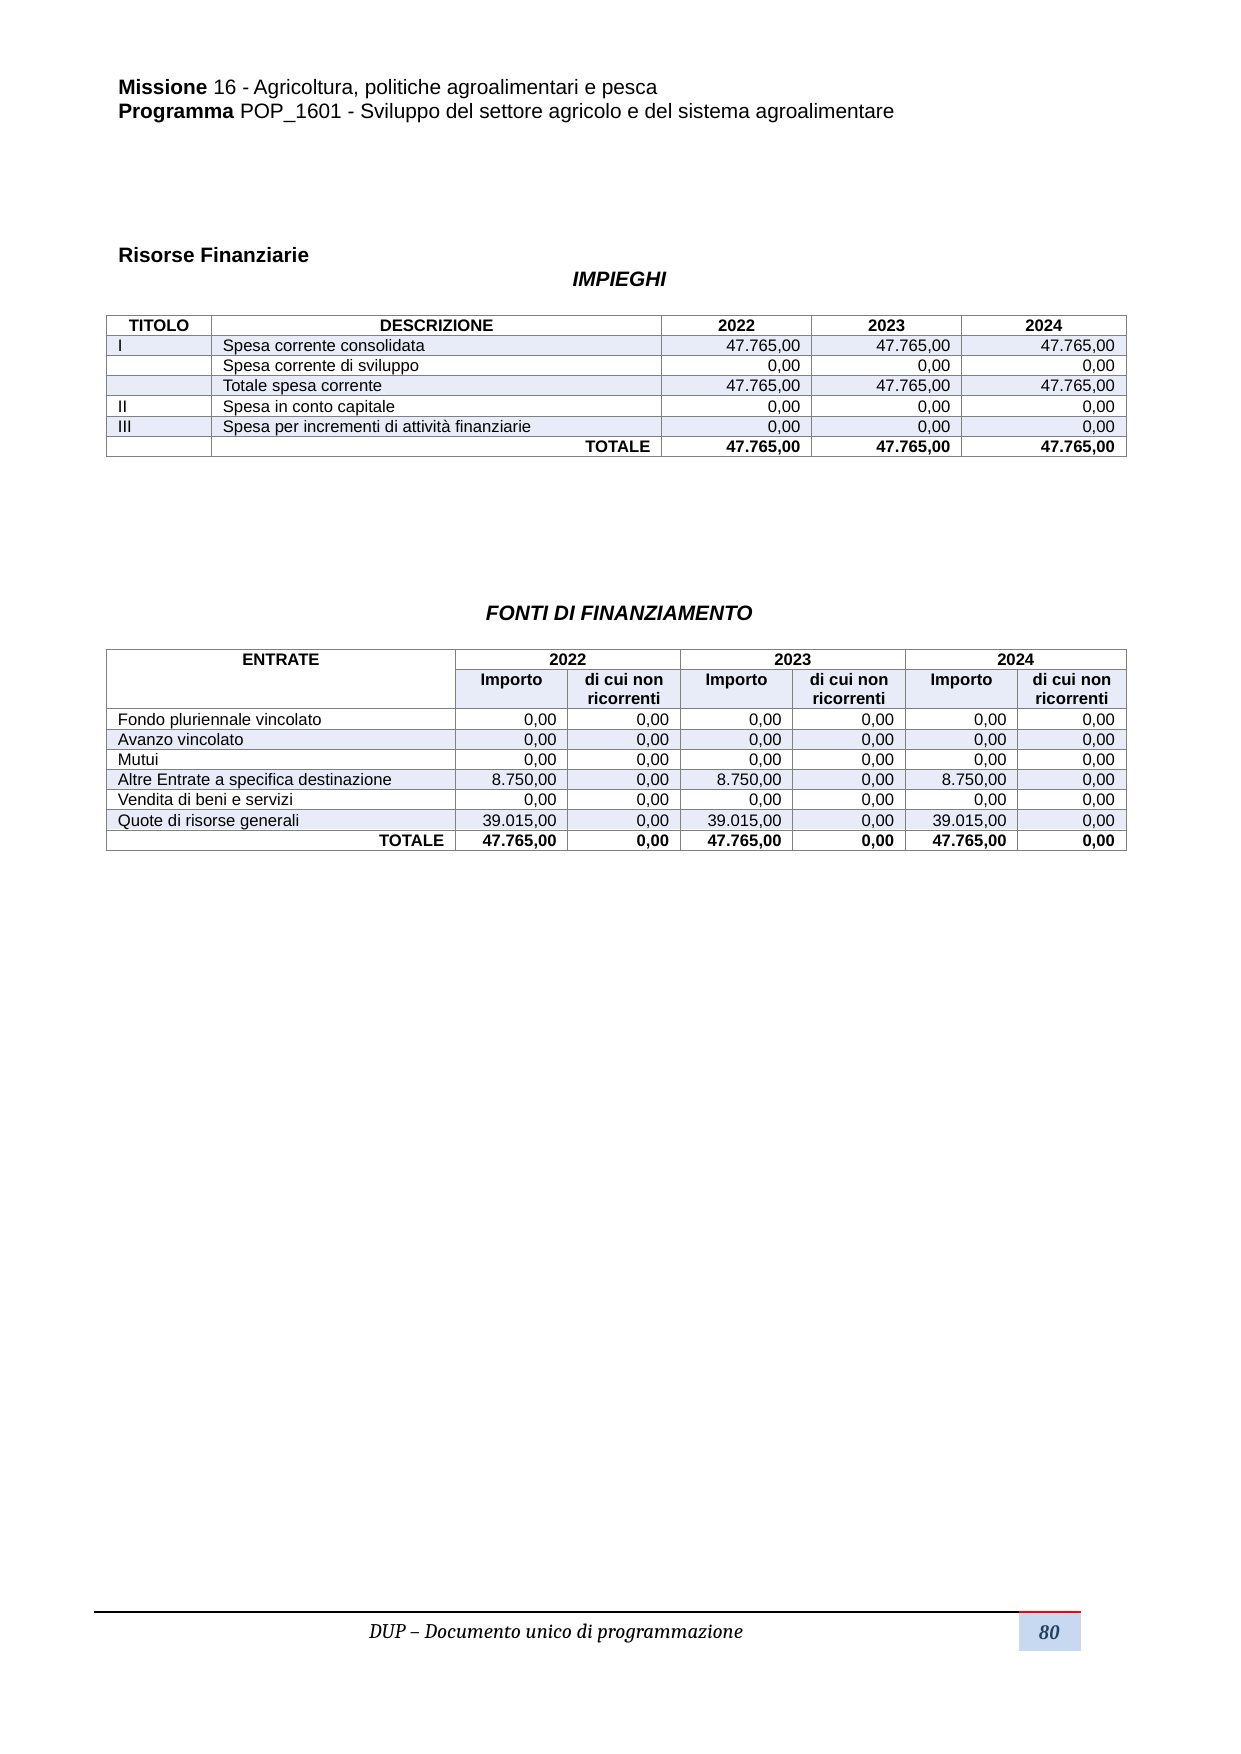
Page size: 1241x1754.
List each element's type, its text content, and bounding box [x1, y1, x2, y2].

text FONTI DI FINANZIAMENTO [118, 601, 1122, 625]
table_cell Mutui [107, 750, 455, 769]
table_cell [107, 437, 211, 456]
table_cell 0,00 [1018, 770, 1126, 789]
table_header DESCRIZIONE [212, 316, 661, 335]
table_cell 0,00 [456, 750, 567, 769]
table_header 2023 [812, 316, 961, 335]
table_cell 0,00 [681, 709, 792, 728]
table_cell 47.765,00 [662, 336, 811, 355]
table_cell 0,00 [456, 790, 567, 809]
table_cell I [107, 336, 211, 355]
table_cell 0,00 [906, 790, 1017, 809]
table_header 2022 [456, 650, 680, 669]
table_cell 0,00 [793, 810, 905, 829]
table_cell Spesa in conto capitale [212, 396, 661, 416]
table_cell 47.765,00 [906, 831, 1017, 850]
table_cell 0,00 [568, 831, 680, 850]
table_cell 39.015,00 [906, 810, 1017, 829]
table_cell 0,00 [812, 396, 961, 416]
table_cell 47.765,00 [812, 336, 961, 355]
table_cell di cui non ricorrenti [1018, 670, 1126, 708]
table_cell 0,00 [1018, 810, 1126, 829]
table_cell 0,00 [568, 709, 680, 728]
table_cell II [107, 396, 211, 416]
table_cell Fondo pluriennale vincolato [107, 709, 455, 728]
table_cell Spesa corrente di sviluppo [212, 356, 661, 375]
table_cell 0,00 [906, 730, 1017, 749]
table_cell TOTALE [107, 831, 455, 850]
table_cell 0,00 [793, 790, 905, 809]
table_cell 0,00 [662, 356, 811, 375]
table_cell 0,00 [962, 417, 1126, 436]
table_cell di cui non ricorrenti [568, 670, 680, 708]
table_cell 0,00 [1018, 730, 1126, 749]
table_cell 0,00 [568, 730, 680, 749]
table_cell di cui non ricorrenti [793, 670, 905, 708]
table_cell 8.750,00 [906, 770, 1017, 789]
table_cell 0,00 [1018, 790, 1126, 809]
table_cell 47.765,00 [662, 437, 811, 456]
table_cell 0,00 [568, 750, 680, 769]
table_cell 0,00 [1018, 831, 1126, 850]
table_cell 0,00 [456, 709, 567, 728]
table_cell Avanzo vincolato [107, 730, 455, 749]
table_cell 0,00 [1018, 750, 1126, 769]
table_cell Altre Entrate a specifica destinazione [107, 770, 455, 789]
table_cell 47.765,00 [812, 437, 961, 456]
table_cell 0,00 [681, 730, 792, 749]
table_cell 47.765,00 [962, 336, 1126, 355]
table_cell 0,00 [793, 831, 905, 850]
table_cell 0,00 [568, 810, 680, 829]
table_cell 39.015,00 [456, 810, 567, 829]
table_cell 0,00 [568, 770, 680, 789]
table_cell 0,00 [456, 730, 567, 749]
table_cell III [107, 417, 211, 436]
table_header 2023 [681, 650, 905, 669]
text Missione 16 - Agricoltura, politiche agroalimentari e pesca [118, 75, 1122, 99]
table_cell Totale spesa corrente [212, 376, 661, 395]
table_cell 0,00 [793, 730, 905, 749]
table_header ENTRATE [107, 650, 455, 708]
table_header 2022 [662, 316, 811, 335]
table_cell [107, 376, 211, 395]
table_cell 0,00 [962, 396, 1126, 416]
table_header 2024 [906, 650, 1126, 669]
table_cell 0,00 [681, 750, 792, 769]
table_cell 8.750,00 [681, 770, 792, 789]
table_cell 0,00 [962, 356, 1126, 375]
table_cell 0,00 [662, 396, 811, 416]
table_cell 47.765,00 [456, 831, 567, 850]
table_cell 0,00 [812, 417, 961, 436]
table_cell 0,00 [793, 709, 905, 728]
table_cell Vendita di beni e servizi [107, 790, 455, 809]
table_cell 0,00 [812, 356, 961, 375]
table_cell 0,00 [1018, 709, 1126, 728]
table_cell 47.765,00 [962, 437, 1126, 456]
text IMPIEGHI [118, 267, 1122, 291]
table_cell 0,00 [793, 750, 905, 769]
table_cell TOTALE [212, 437, 661, 456]
table_cell 39.015,00 [681, 810, 792, 829]
table_cell 0,00 [662, 417, 811, 436]
text Programma POP_1601 - Sviluppo del settore agricolo e del sistema agroalimentare [118, 99, 1122, 123]
text Risorse Finanziarie [118, 243, 1122, 267]
table_cell Spesa corrente consolidata [212, 336, 661, 355]
table_header TITOLO [107, 316, 211, 335]
table_cell 0,00 [681, 790, 792, 809]
table_header 2024 [962, 316, 1126, 335]
table_cell Quote di risorse generali [107, 810, 455, 829]
table_cell [107, 356, 211, 375]
table_cell 47.765,00 [681, 831, 792, 850]
table_cell Importo [681, 670, 792, 708]
table_cell 47.765,00 [662, 376, 811, 395]
table_cell 0,00 [906, 709, 1017, 728]
table_cell 47.765,00 [962, 376, 1126, 395]
table_cell 0,00 [906, 750, 1017, 769]
table_cell 47.765,00 [812, 376, 961, 395]
table_cell 0,00 [568, 790, 680, 809]
table_cell Importo [456, 670, 567, 708]
table_cell 0,00 [793, 770, 905, 789]
table_cell 8.750,00 [456, 770, 567, 789]
table_cell Importo [906, 670, 1017, 708]
table_cell Spesa per incrementi di attività finanziarie [212, 417, 661, 436]
